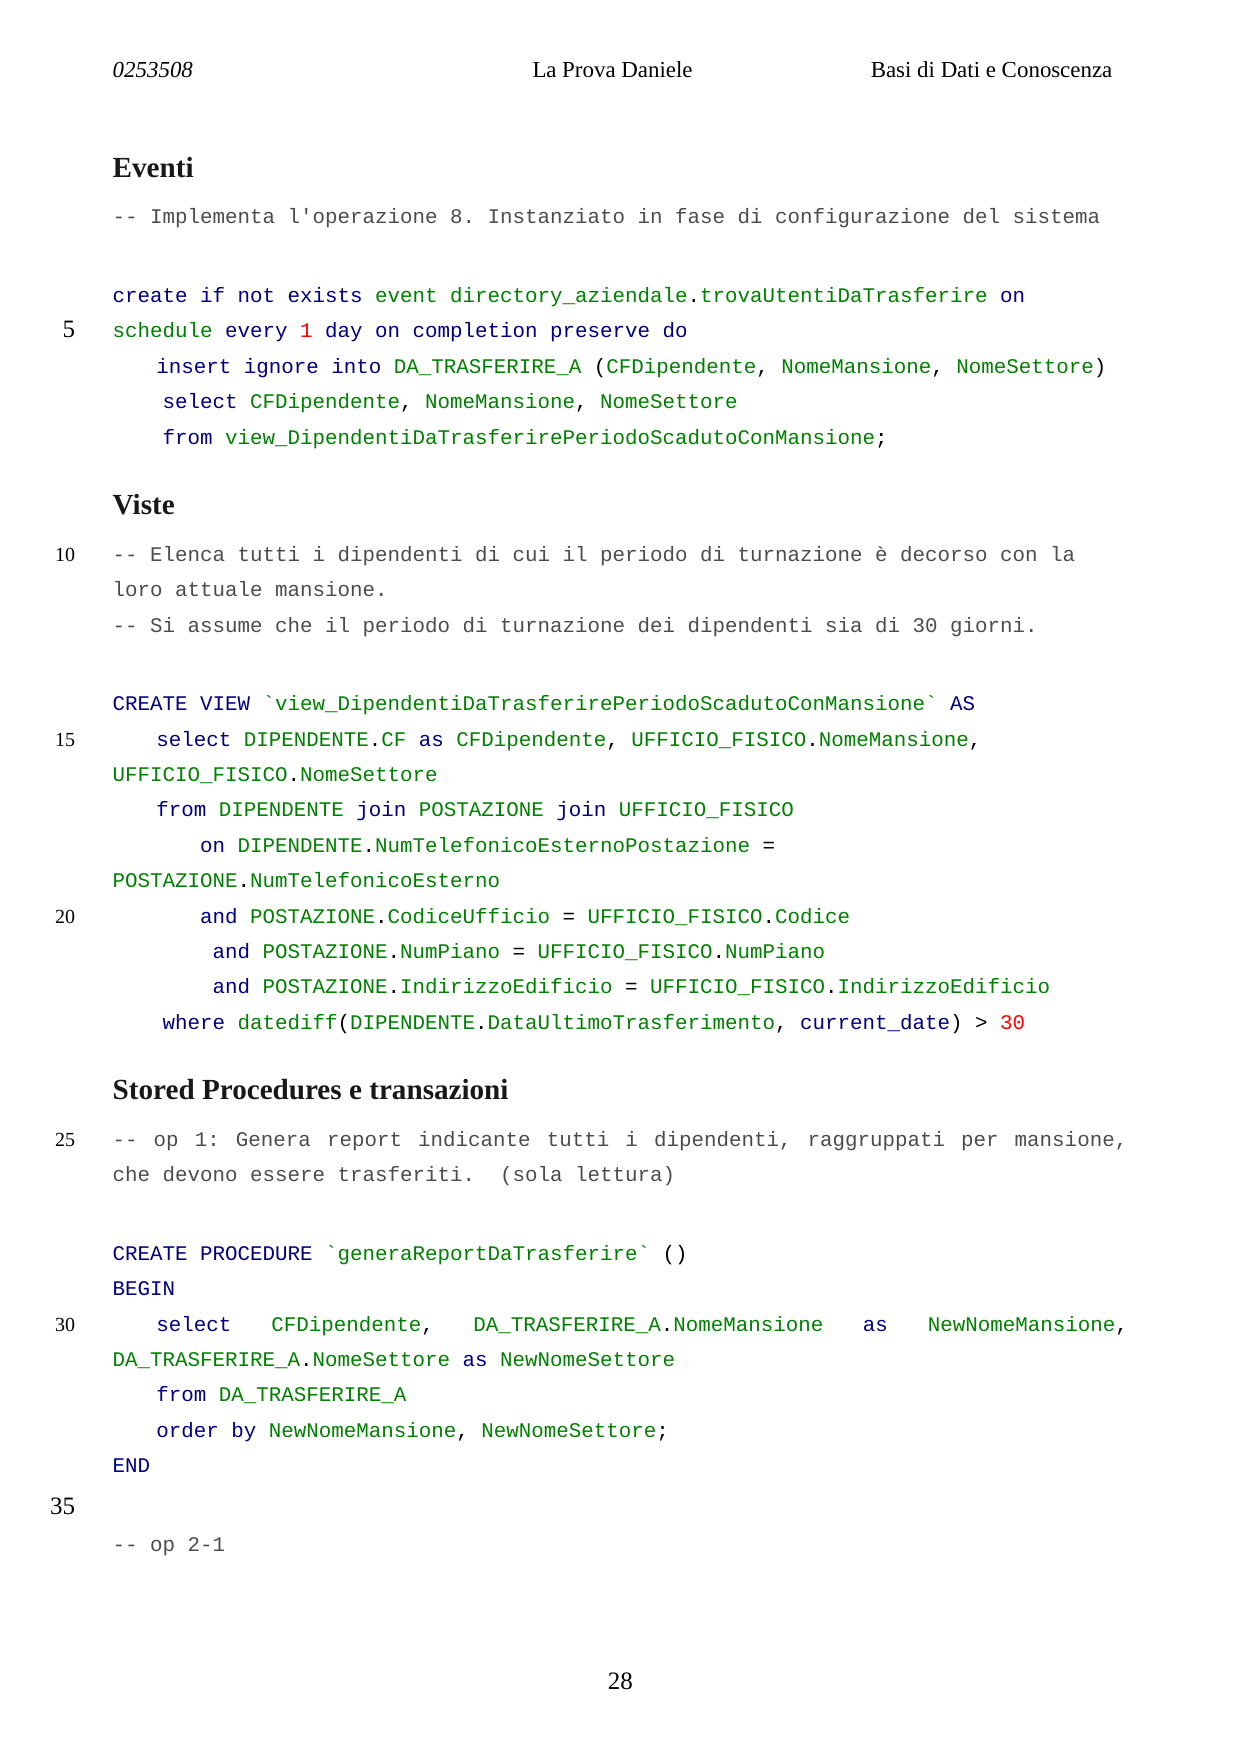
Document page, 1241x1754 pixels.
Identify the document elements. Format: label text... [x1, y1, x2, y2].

text CREATE PROCEDURE `generaReportDaTrasferire` () [112, 1243, 1128, 1266]
text create if not exists event directory_aziendale.trovaUtentiDaTrasferire on schedule every 1 day on completion preserve do [112, 285, 1128, 344]
text select CFDipendente, NomeMansione, NomeSettore [112, 391, 1128, 415]
subtitle Eventi [112, 150, 1128, 183]
subtitle Stored Procedures e transazioni [112, 1072, 1128, 1106]
text insert ignore into DA_TRASFERIRE_A (CFDipendente, NomeMansione, NomeSettore) [112, 356, 1128, 379]
text from DA_TRASFERIRE_A [112, 1384, 1128, 1408]
text select DIPENDENTE.CF as CFDipendente, UFFICIO_FISICO.NomeMansione, UFFICIO_FISICO.NomeSettore [112, 728, 1128, 788]
text -- Implementa l'operazione 8. Instanziato in fase di configurazione del sistema [112, 207, 1128, 230]
text END [112, 1455, 1128, 1479]
text -- op 1: Genera report indicante tutti i dipendenti, raggruppati per mansione, che devono essere trasferiti. (sola lettura) [112, 1129, 1128, 1188]
text from DIPENDENTE join POSTAZIONE join UFFICIO_FISICO [112, 799, 1128, 823]
text BEGIN [112, 1278, 1128, 1302]
text -- op 2-1 [112, 1534, 1128, 1557]
text select CFDipendente, DA_TRASFERIRE_A.NomeMansione as NewNomeMansione, DA_TRASFERIRE_A.NomeSettore as NewNomeSettore [112, 1314, 1128, 1373]
text order by NewNomeMansione, NewNomeSettore; [112, 1420, 1128, 1443]
text and POSTAZIONE.IndirizzoEdificio = UFFICIO_FISICO.IndirizzoEdificio [112, 976, 1128, 1000]
text where datediff(DIPENDENTE.DataUltimoTrasferimento, current_date) > 30 [112, 1012, 1128, 1036]
text and POSTAZIONE.CodiceUfficio = UFFICIO_FISICO.Codice [112, 906, 1128, 929]
text -- Elenca tutti i dipendenti di cui il periodo di turnazione è decorso con la loro attuale mansione. [112, 544, 1128, 603]
text from view_DipendentiDaTrasferirePeriodoScadutoConMansione; [112, 427, 1128, 450]
text CREATE VIEW `view_DipendentiDaTrasferirePeriodoScadutoConMansione` AS [112, 693, 1128, 717]
subtitle Viste [112, 487, 1128, 521]
text and POSTAZIONE.NumPiano = UFFICIO_FISICO.NumPiano [112, 941, 1128, 965]
text on DIPENDENTE.NumTelefonicoEsternoPostazione = POSTAZIONE.NumTelefonicoEsterno [112, 835, 1128, 894]
text -- Si assume che il periodo di turnazione dei dipendenti sia di 30 giorni. [112, 614, 1128, 638]
